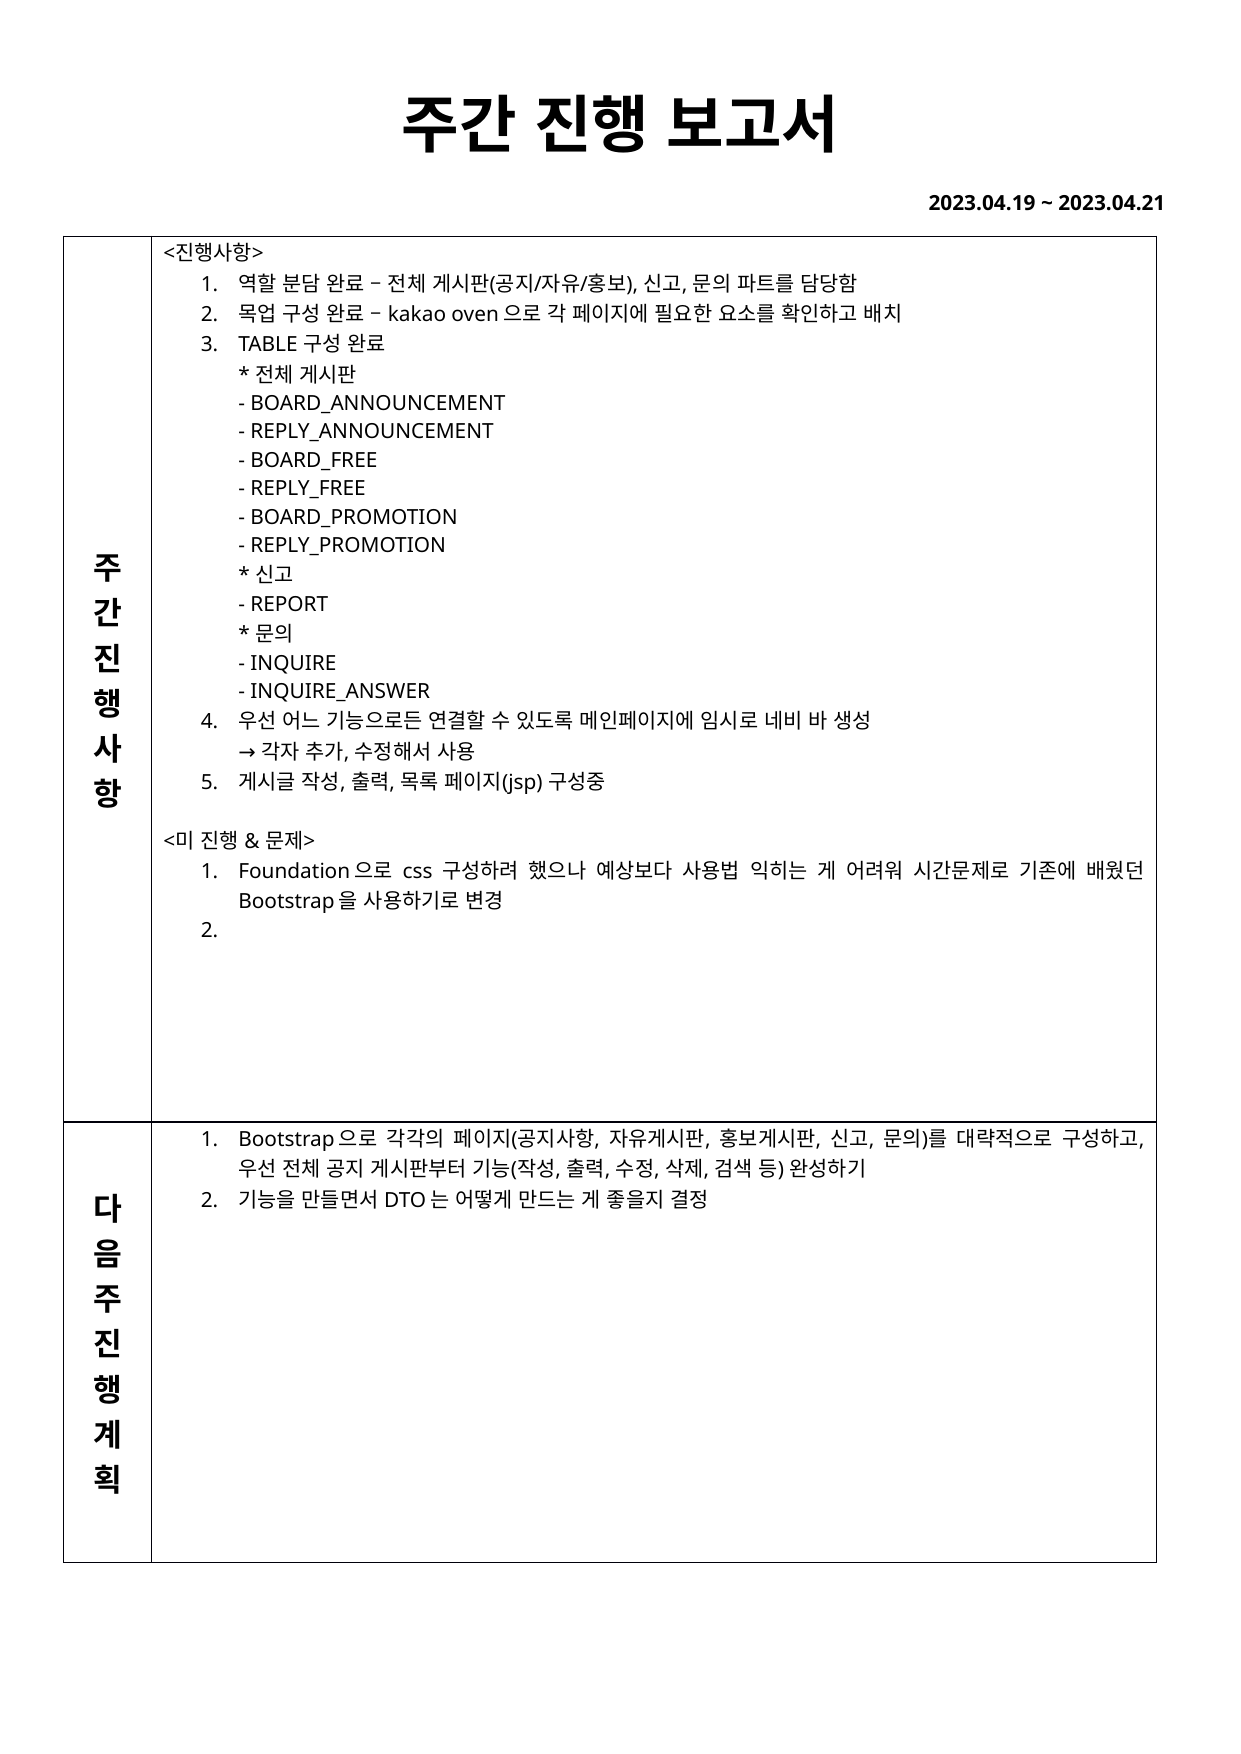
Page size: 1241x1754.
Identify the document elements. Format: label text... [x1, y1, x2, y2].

table_cell 다 음 주 진 행 계 획 [64, 1123, 151, 1562]
table_header 주 간 진 행 사 항 [64, 237, 151, 1121]
text 2023.04.19 ~ 2023.04.21 [75, 188, 1165, 217]
text 주간 진행 보고서 [75, 75, 1165, 166]
table_header <진행사항> 역할 분담 완료 – 전체 게시판(공지/자유/홍보), 신고, 문의 파트를 담당함 목업 구성 완료 – kakao oven으로 각 페이지에 필요한 요소를 확인하고 배치 TABLE 구성 완료 * 전체 게시판 - BOARD_ANNOUNCEMENT - REPLY_ANNOUNCEMENT - BOARD_FREE - REPLY_FREE - BOARD_PROMOTION - REPLY_PROMOTION * 신고 - REPORT * 문의 - INQUIRE - INQUIRE_ANSWER 우선 어느 기능으로든 연결할 수 있도록 메인페이지에 임시로 네비 바 생성 → 각자 추가, 수정해서 사용 게시글 작성, 출력, 목록 페이지(jsp) 구성중 <미 진행 & 문제> Foundation으로 css 구성하려 했으나 예상보다 사용법 익히는 게 어려워 시간문제로 기존에 배웠던 Bootstrap을 사용하기로 변경 [152, 237, 1156, 1121]
table_cell Bootstrap으로 각각의 페이지(공지사항, 자유게시판, 홍보게시판, 신고, 문의)를 대략적으로 구성하고, 우선 전체 공지 게시판부터 기능(작성, 출력, 수정, 삭제, 검색 등) 완성하기 기능을 만들면서 DTO는 어떻게 만드는 게 좋을지 결정 [152, 1123, 1156, 1562]
